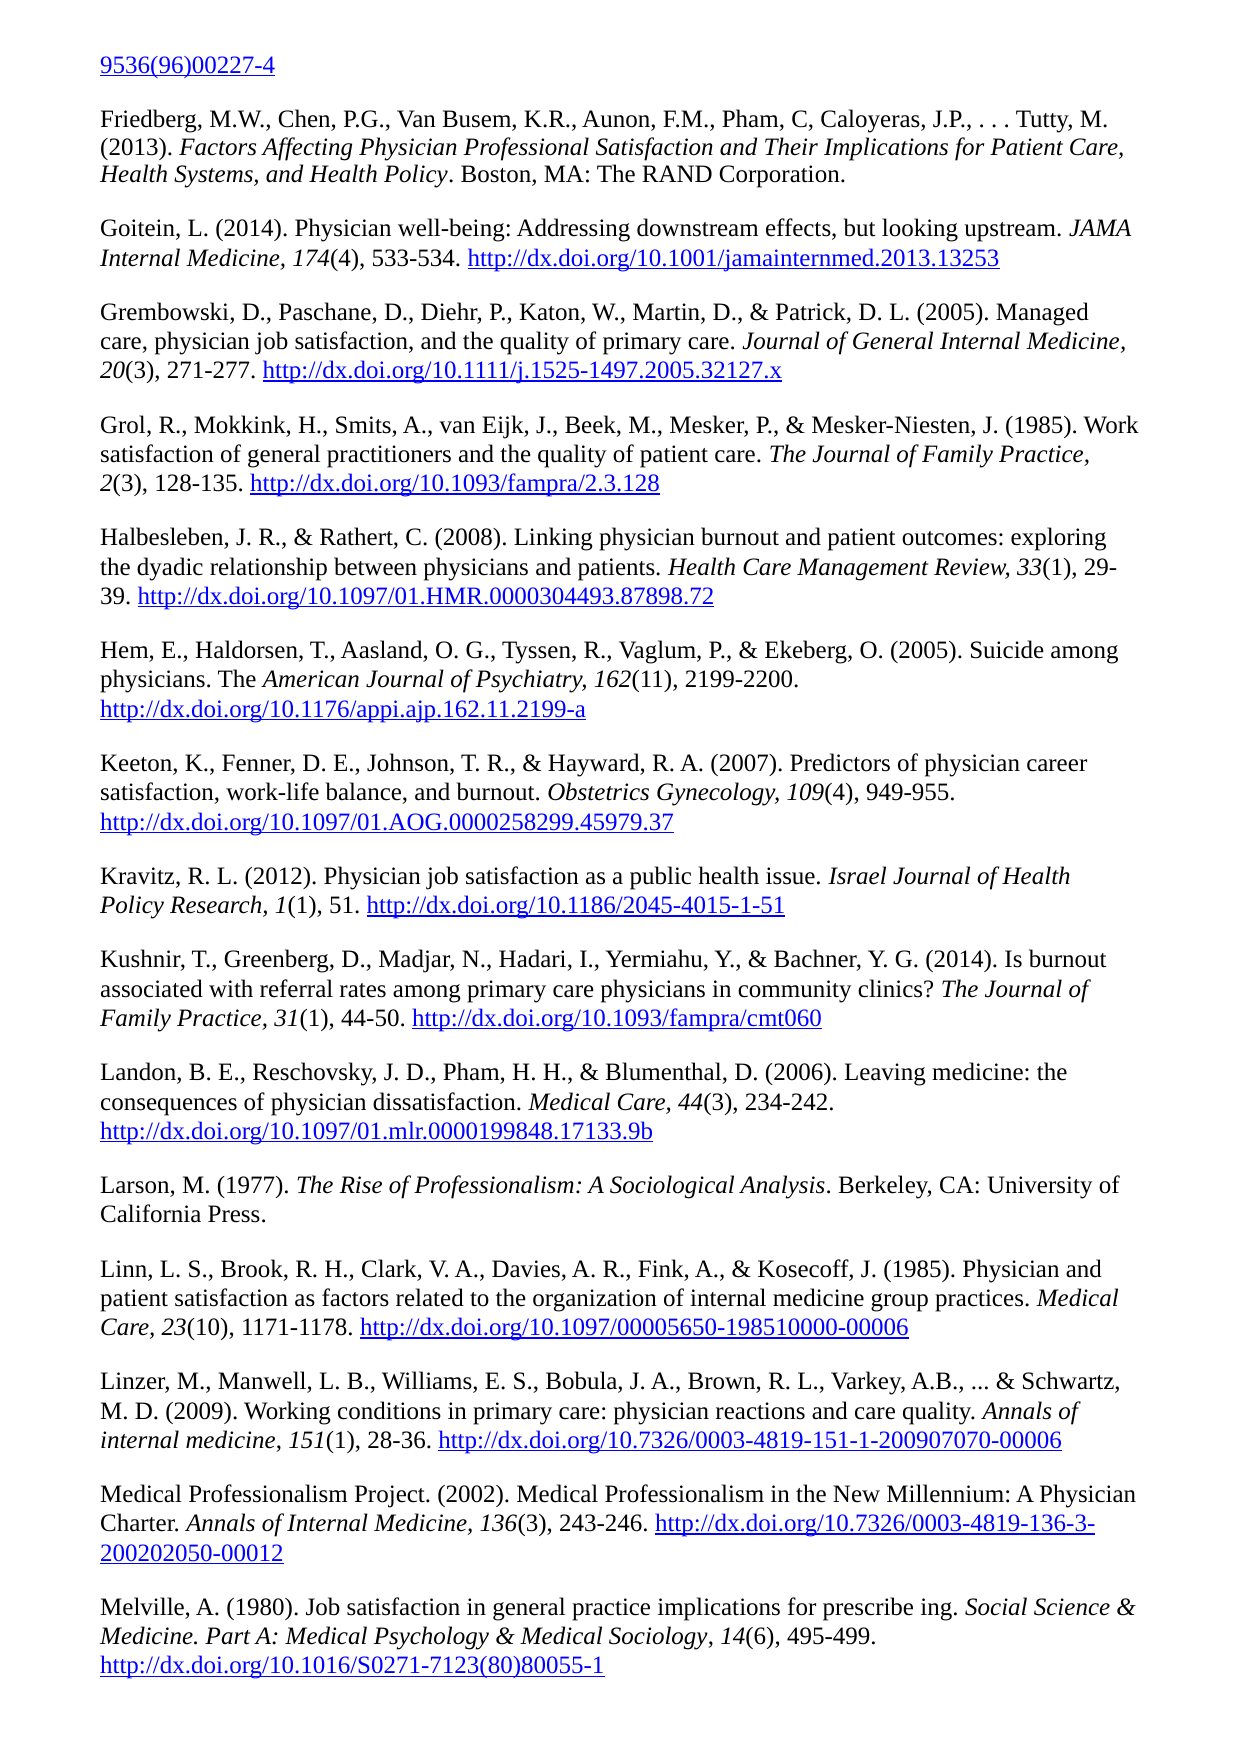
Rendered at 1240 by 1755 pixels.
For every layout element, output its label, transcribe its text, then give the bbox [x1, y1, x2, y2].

text Kushnir, T., Greenberg, D., Madjar, N., Hadari, I., Yermiahu, Y., & Bachner, Y. G. (2014). Is burnout associated with referral rates among primary care physicians in community clinics? The Journal of Family Practice, 31(1), 44-50. http://dx.doi.org/10.1093/fampra/cmt060 [100, 944, 1139, 1032]
text Linzer, M., Manwell, L. B., Williams, E. S., Bobula, J. A., Brown, R. L., Varkey, A.B., ... & Schwartz, M. D. (2009). Working conditions in primary care: physician reactions and care quality. Annals of internal medicine, 151(1), 28-36. http://dx.doi.org/10.7326/0003-4819-151-1-200907070-00006 [100, 1366, 1139, 1454]
text Friedberg, M.W., Chen, P.G., Van Busem, K.R., Aunon, F.M., Pham, C, Caloyeras, J.P., . . . Tutty, M. (2013). Factors Affecting Physician Professional Satisfaction and Their Implications for Patient Care, Health Systems, and Health Policy. Boston, MA: The RAND Corporation. [100, 104, 1139, 188]
text Medical Professionalism Project. (2002). Medical Professionalism in the New Millennium: A Physician Charter. Annals of Internal Medicine, 136(3), 243-246. http://dx.doi.org/10.7326/0003-4819-136-3-200202050-00012 [100, 1479, 1139, 1567]
text Keeton, K., Fenner, D. E., Johnson, T. R., & Hayward, R. A. (2007). Predictors of physician career satisfaction, work-life balance, and burnout. Obstetrics Gynecology, 109(4), 949-955. http://dx.doi.org/10.1097/01.AOG.0000258299.45979.37 [100, 748, 1139, 835]
text Goitein, L. (2014). Physician well-being: Addressing downstream effects, but looking upstream. JAMA Internal Medicine, 174(4), 533-534. http://dx.doi.org/10.1001/jamainternmed.2013.13253 [100, 213, 1139, 271]
text Larson, M. (1977). The Rise of Professionalism: A Sociological Analysis. Berkeley, CA: University of California Press. [100, 1170, 1139, 1228]
text 9536(96)00227-4 [100, 50, 1139, 79]
text Melville, A. (1980). Job satisfaction in general practice implications for prescribe ing. Social Science & Medicine. Part A: Medical Psychology & Medical Sociology, 14(6), 495-499. http://dx.doi.org/10.1016/S0271-7123(80)80055-1 [100, 1592, 1139, 1679]
text Grol, R., Mokkink, H., Smits, A., van Eijk, J., Beek, M., Mesker, P., & Mesker-Niesten, J. (1985). Work satisfaction of general practitioners and the quality of patient care. The Journal of Family Practice, 2(3), 128-135. http://dx.doi.org/10.1093/fampra/2.3.128 [100, 410, 1139, 497]
text Hem, E., Haldorsen, T., Aasland, O. G., Tyssen, R., Vaglum, P., & Ekeberg, O. (2005). Suicide among physicians. The American Journal of Psychiatry, 162(11), 2199-2200. http://dx.doi.org/10.1176/appi.ajp.162.11.2199-a [100, 635, 1139, 723]
text Grembowski, D., Paschane, D., Diehr, P., Katon, W., Martin, D., & Patrick, D. L. (2005). Managed care, physician job satisfaction, and the quality of primary care. Journal of General Internal Medicine, 20(3), 271-277. http://dx.doi.org/10.1111/j.1525-1497.2005.32127.x [100, 297, 1139, 384]
text Halbesleben, J. R., & Rathert, C. (2008). Linking physician burnout and patient outcomes: exploring the dyadic relationship between physicians and patients. Health Care Management Review, 33(1), 29-39. http://dx.doi.org/10.1097/01.HMR.0000304493.87898.72 [100, 522, 1139, 610]
text Linn, L. S., Brook, R. H., Clark, V. A., Davies, A. R., Fink, A., & Kosecoff, J. (1985). Physician and patient satisfaction as factors related to the organization of internal medicine group practices. Medical Care, 23(10), 1171-1178. http://dx.doi.org/10.1097/00005650-198510000-00006 [100, 1254, 1139, 1341]
text Landon, B. E., Reschovsky, J. D., Pham, H. H., & Blumenthal, D. (2006). Leaving medicine: the consequences of physician dissatisfaction. Medical Care, 44(3), 234-242. http://dx.doi.org/10.1097/01.mlr.0000199848.17133.9b [100, 1057, 1139, 1144]
text Kravitz, R. L. (2012). Physician job satisfaction as a public health issue. Israel Journal of Health Policy Research, 1(1), 51. http://dx.doi.org/10.1186/2045-4015-1-51 [100, 861, 1139, 919]
